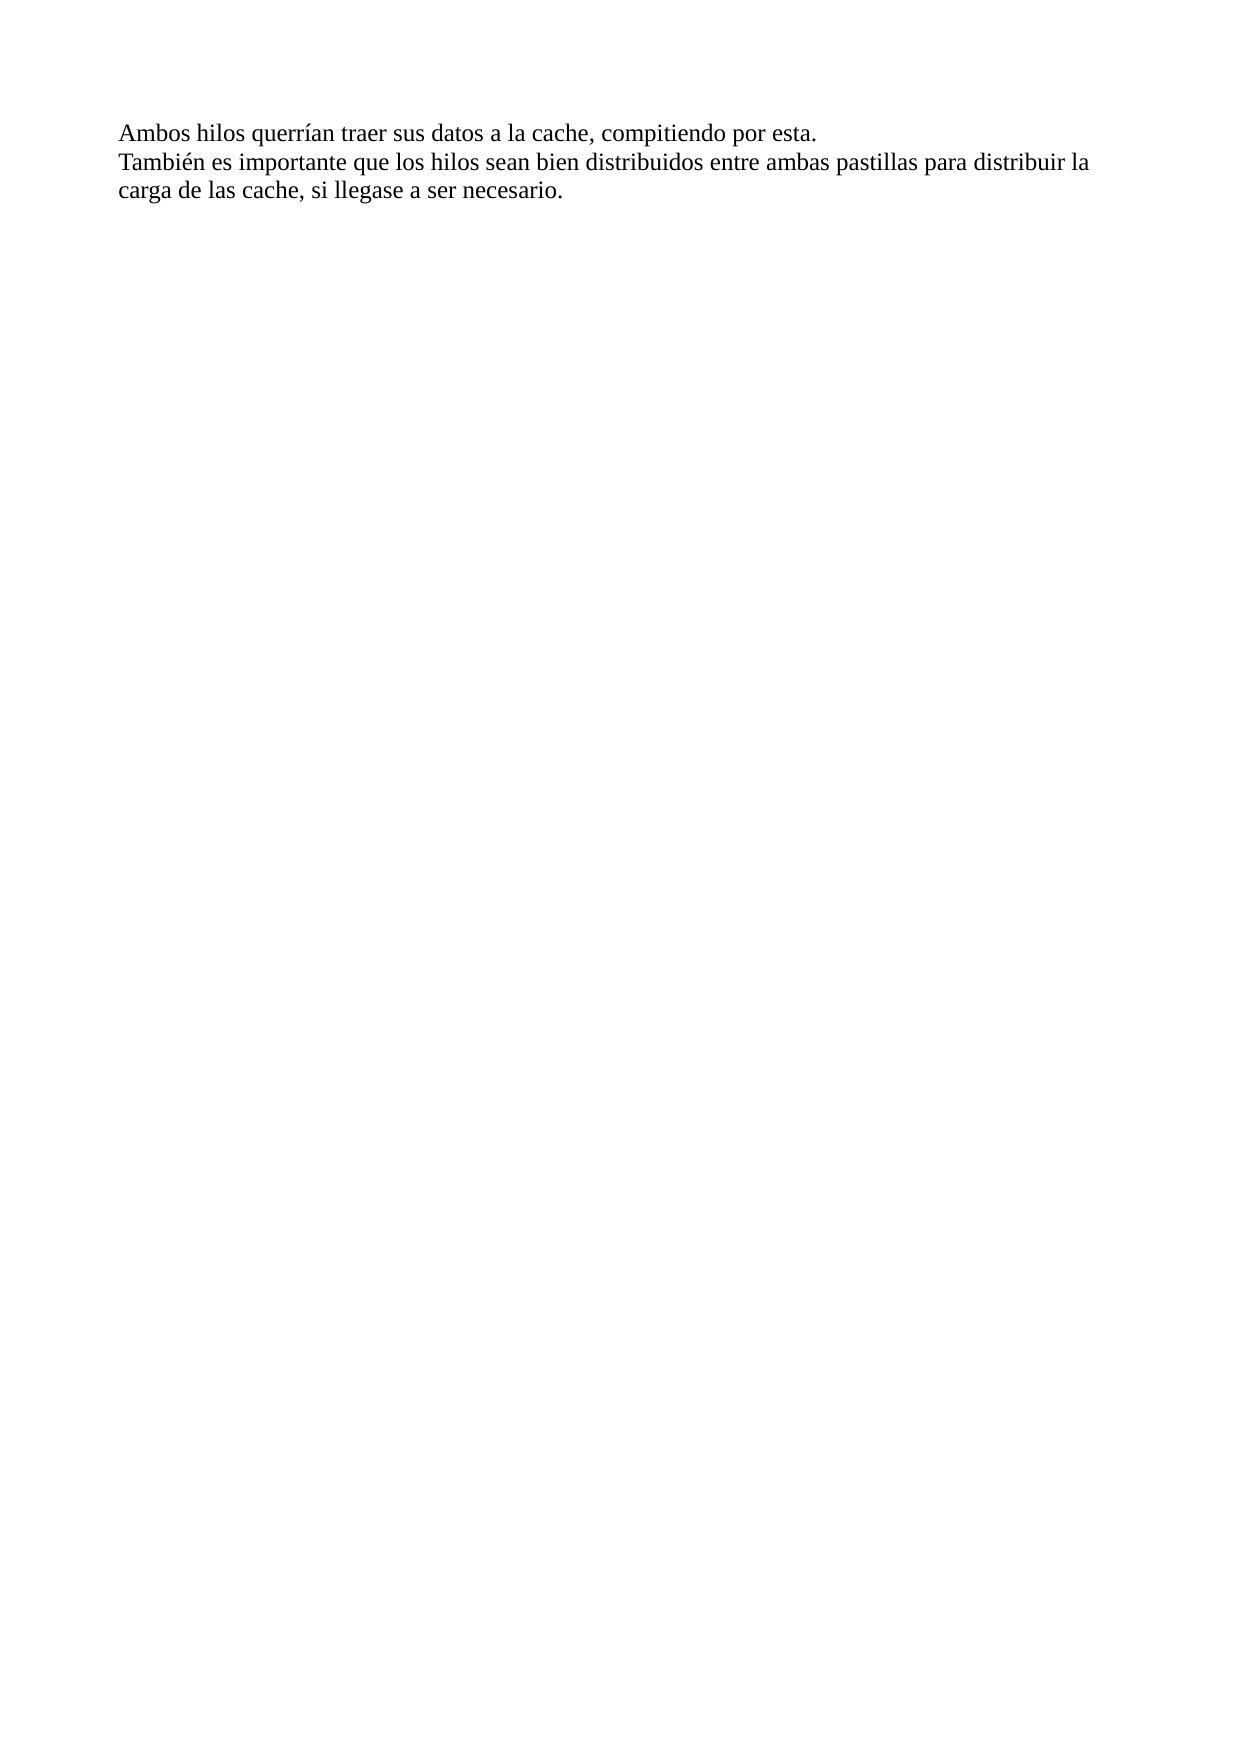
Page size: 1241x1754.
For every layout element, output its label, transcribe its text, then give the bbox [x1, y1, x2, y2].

text También es importante que los hilos sean bien distribuidos entre ambas pastillas para distribuir la carga de las cache, si llegase a ser necesario. [118, 147, 1122, 204]
text Ambos hilos querrían traer sus datos a la cache, compitiendo por esta. [118, 118, 1122, 147]
